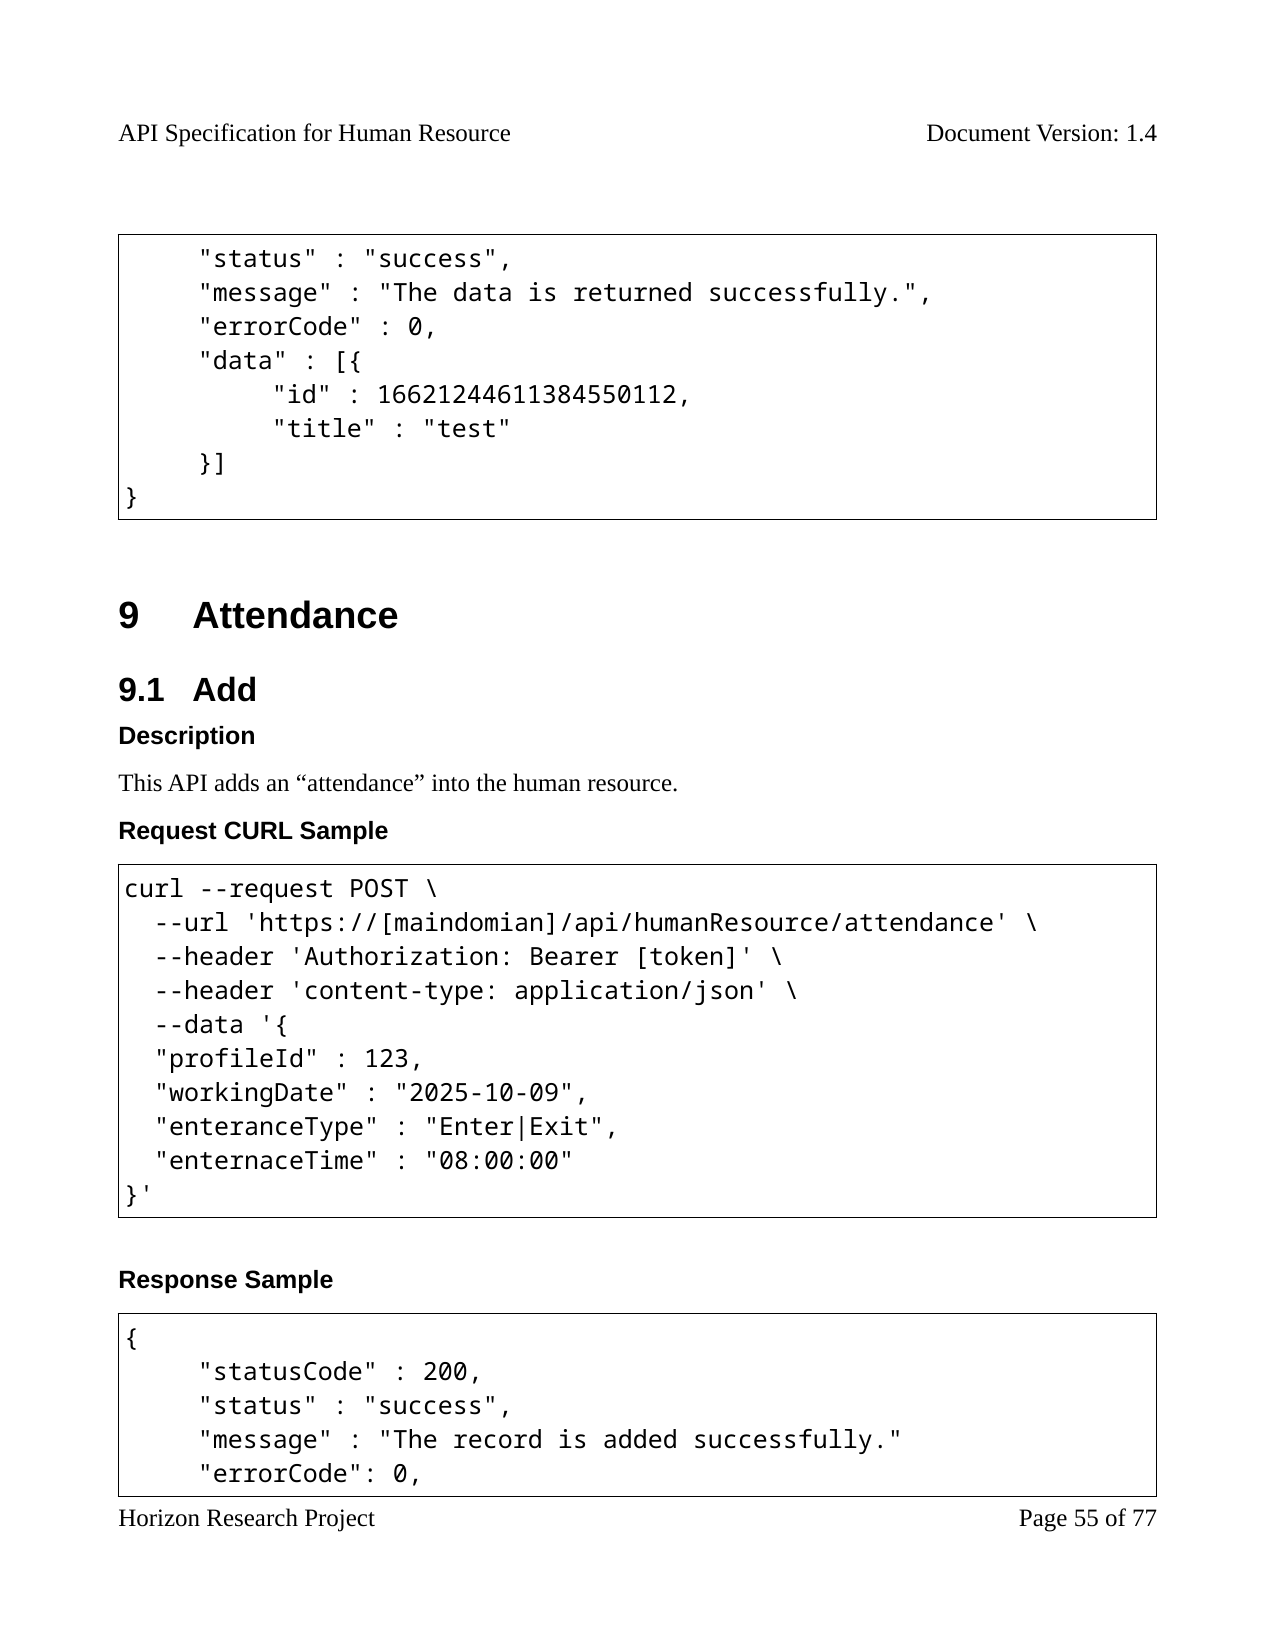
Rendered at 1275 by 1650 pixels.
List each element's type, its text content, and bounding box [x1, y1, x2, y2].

subtitle Add [118, 669, 1157, 708]
table_header curl --request POST \ --url 'https://[maindomian]/api/humanResource/attendance' \ --header 'Authorization: Bearer [token]' \ --header 'content-type: application/json' \ --data '{ "profileId" : 123, "workingDate" : "2025-10-09", "enteranceType" : "Enter|Exit", "enternaceTime" : "08:00:00" }' [119, 865, 1156, 1217]
text Description [118, 721, 1157, 749]
text Request CURL Sample [118, 816, 1157, 844]
table_header "status" : "success", "message" : "The data is returned successfully.", "errorCode" : 0, "data" : [{ "id" : 16621244611384550112, "title" : "test" }] } [119, 235, 1156, 519]
text This API adds an “attendance” into the human resource. [118, 768, 1157, 797]
subtitle Attendance [118, 592, 1157, 636]
text Response Sample [118, 1265, 1157, 1294]
table_header { "statusCode" : 200, "status" : "success", "message" : "The record is added successfully." "errorCode": 0, [119, 1314, 1156, 1496]
